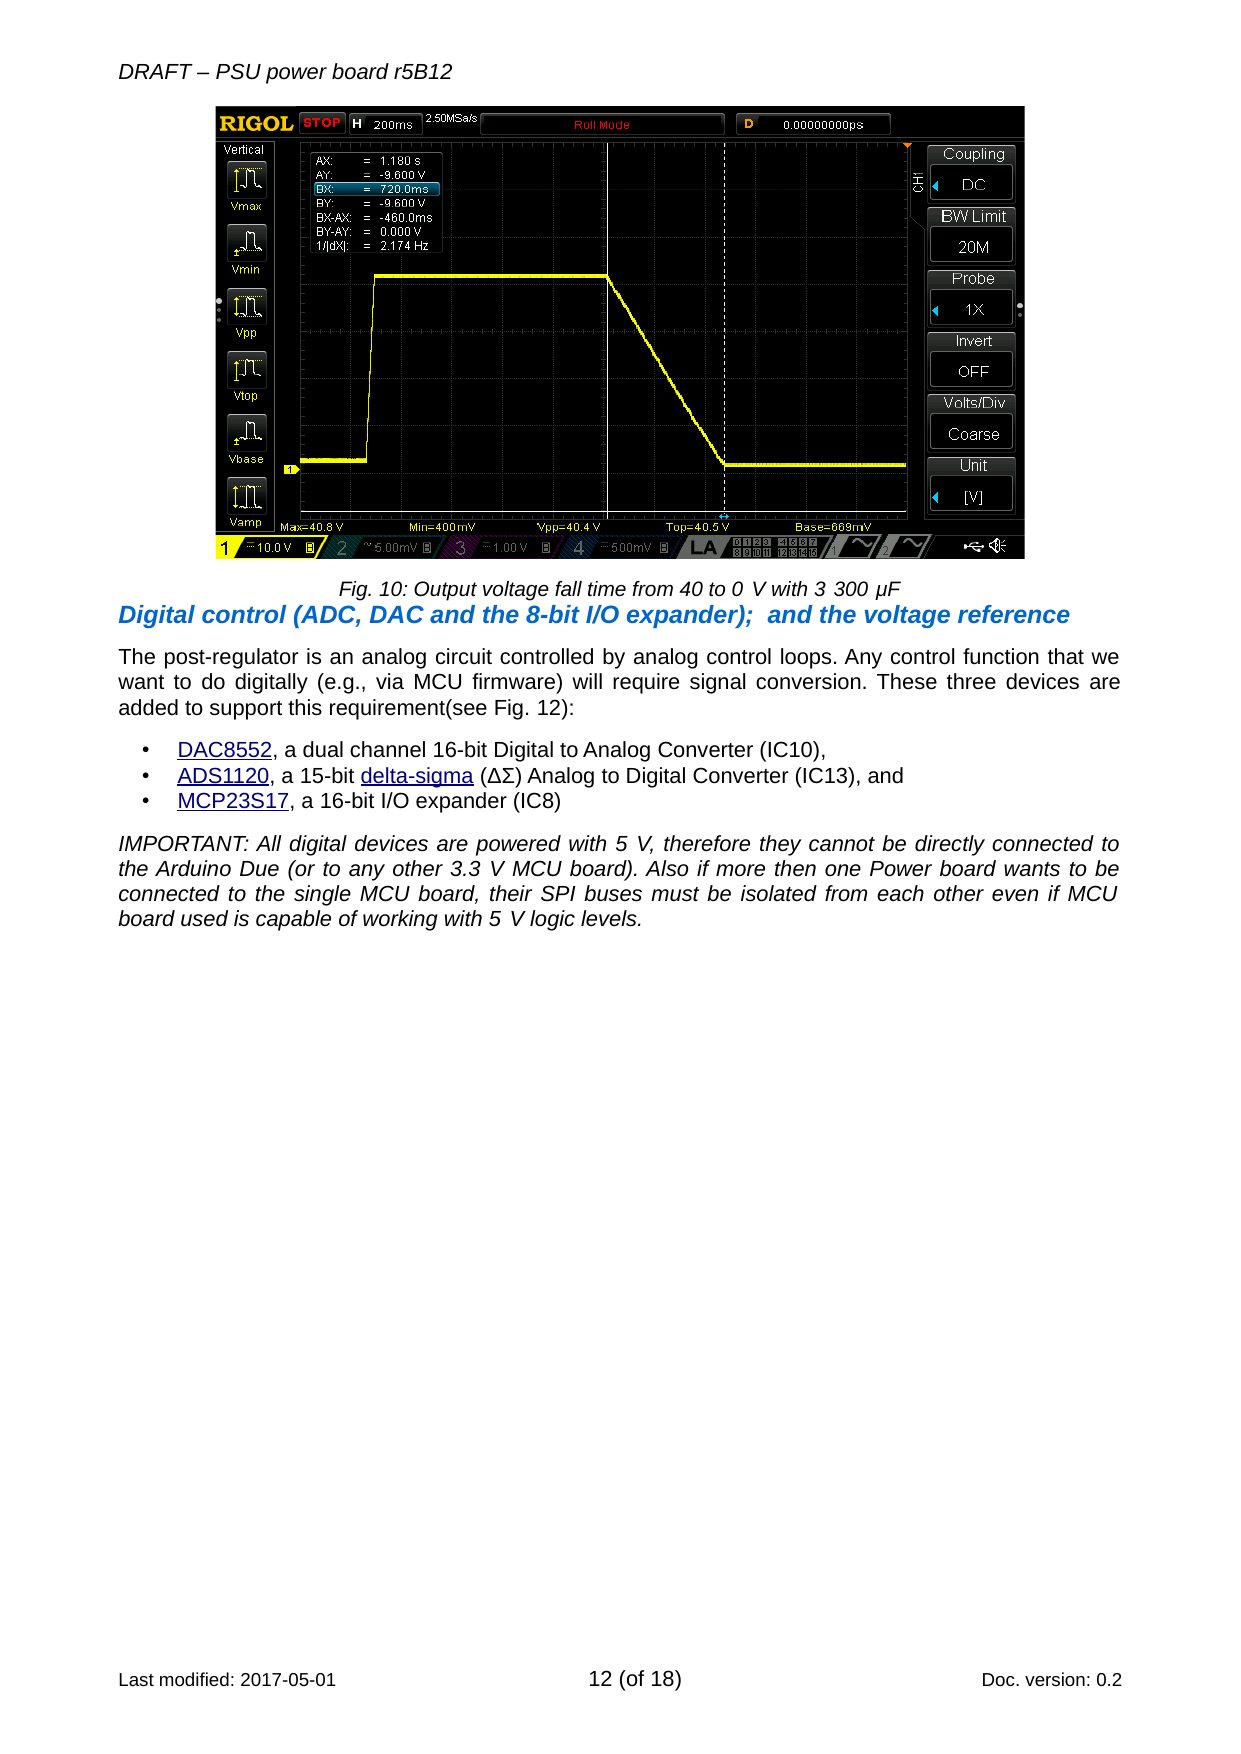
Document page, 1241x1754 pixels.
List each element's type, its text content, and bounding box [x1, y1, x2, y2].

picture [215, 106, 1025, 559]
list Fig. 10: Output voltage fall time from 40 to 0 V with 3 300 μF [216, 559, 1025, 601]
list MCP23S17, a 16-bit I/O expander (IC8) [142, 788, 1110, 813]
list ADS1120, a 15-bit delta-sigma (ΔΣ) Analog to Digital Converter (IC13), and [142, 763, 1110, 788]
text The post-regulator is an analog circuit controlled by analog control loops. Any control function that we want to do digitally (e.g., via MCU firmware) will require signal conversion. These three devices are added to support this requirement(see Fig. 12): [118, 644, 1122, 720]
list DAC8552, a dual channel 16-bit Digital to Analog Converter (IC10), [142, 737, 1110, 763]
text IMPORTANT: All digital devices are powered with 5 V, therefore they cannot be directly connected to the Arduino Due (or to any other 3.3 V MCU board). Also if more then one Power board wants to be connected to the single MCU board, their SPI buses must be isolated from each other even if MCU board used is capable of working with 5 V logic levels. [118, 831, 1122, 932]
subtitle Digital control (ADC, DAC and the 8-bit I/O expander); and the voltage reference [118, 559, 1122, 629]
